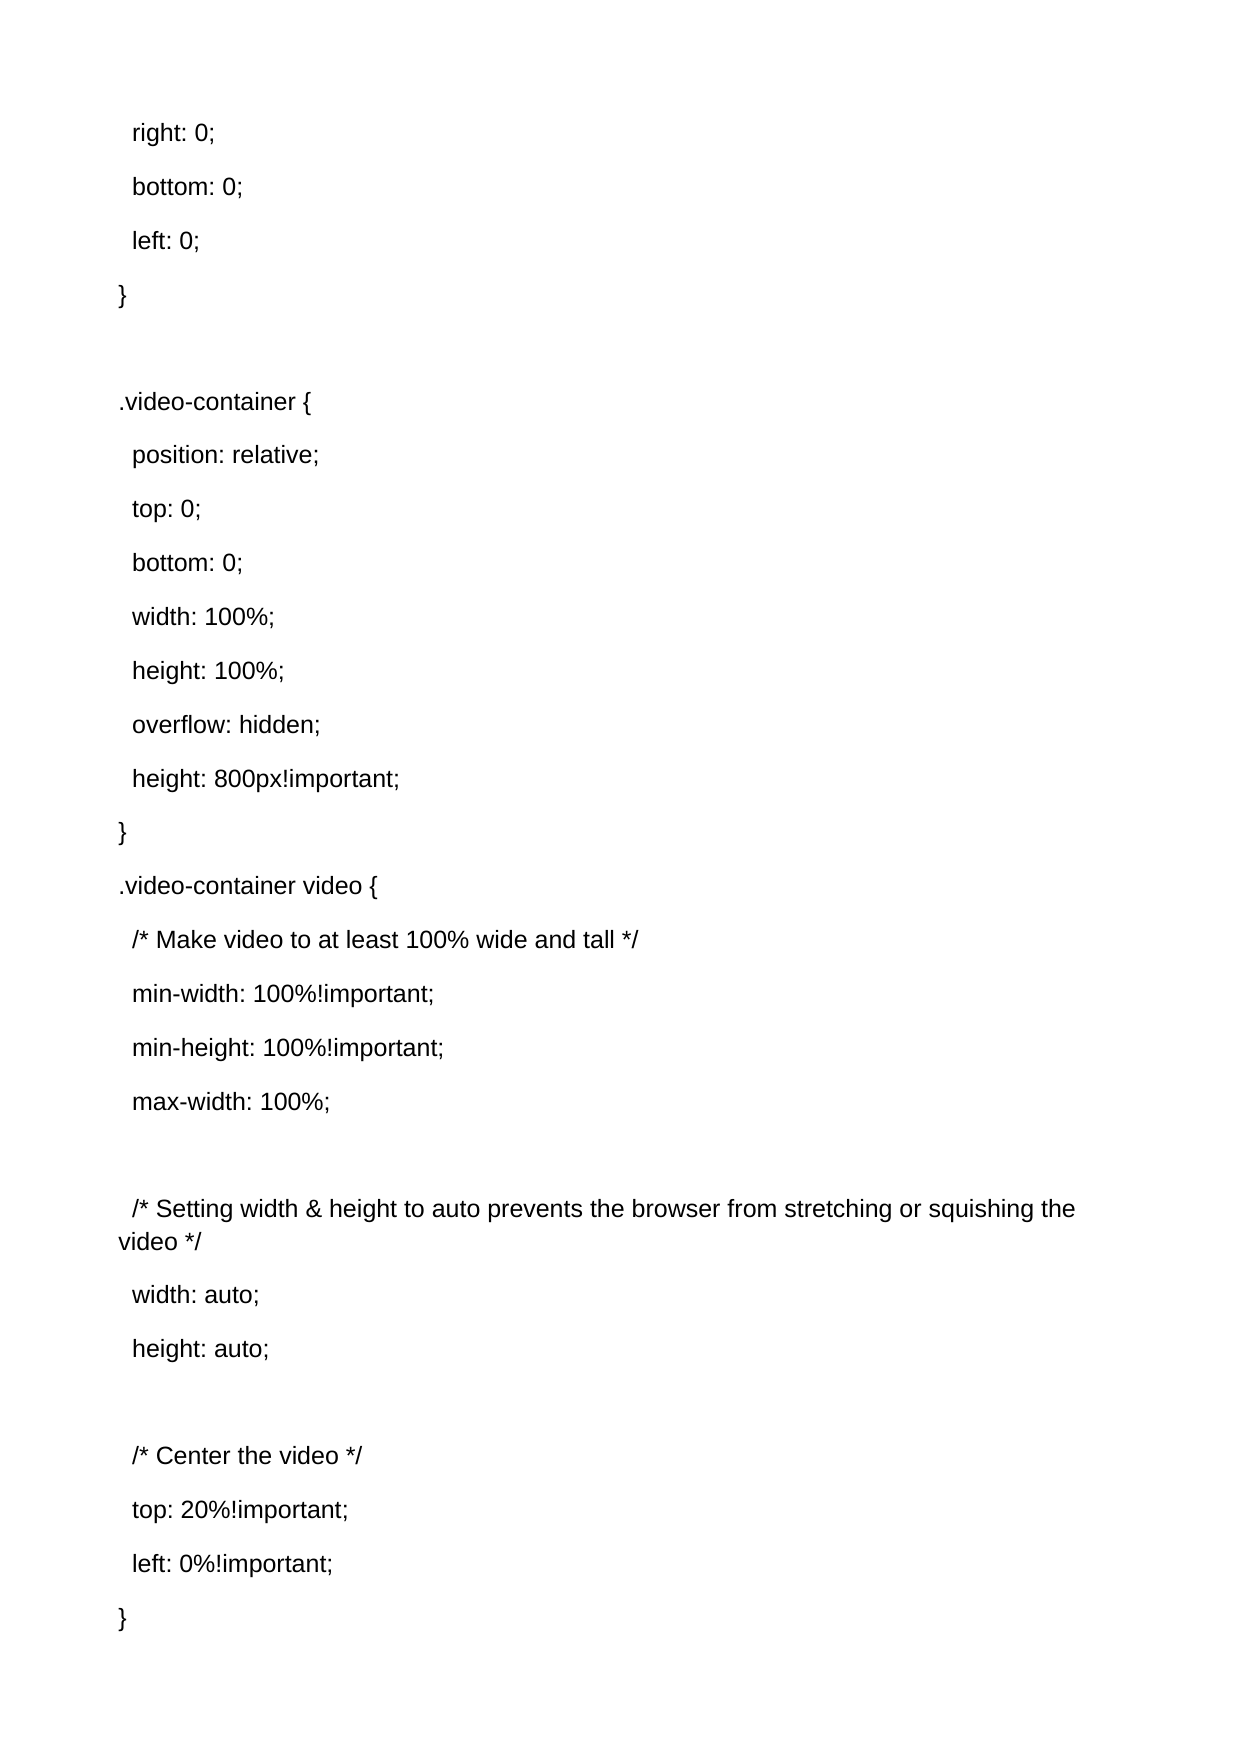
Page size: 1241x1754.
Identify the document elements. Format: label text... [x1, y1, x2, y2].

text /* Make video to at least 100% wide and tall */ [118, 925, 1122, 954]
text /* Setting width & height to auto prevents the browser from stretching or squishing the video */ [118, 1193, 1122, 1255]
text right: 0; [118, 118, 1122, 147]
text min-width: 100%!important; [118, 979, 1122, 1008]
text height: 800px!important; [118, 763, 1122, 792]
text overflow: hidden; [118, 710, 1122, 738]
text } [118, 817, 1122, 846]
text top: 0; [118, 494, 1122, 523]
text } [118, 280, 1122, 308]
text position: relative; [118, 440, 1122, 469]
text left: 0%!important; [118, 1549, 1122, 1578]
text height: 100%; [118, 656, 1122, 684]
text width: 100%; [118, 602, 1122, 631]
text max-width: 100%; [118, 1087, 1122, 1115]
text left: 0; [118, 226, 1122, 254]
text bottom: 0; [118, 548, 1122, 577]
text .video-container { [118, 387, 1122, 415]
text top: 20%!important; [118, 1495, 1122, 1524]
text bottom: 0; [118, 172, 1122, 201]
text min-height: 100%!important; [118, 1033, 1122, 1062]
text .video-container video { [118, 871, 1122, 900]
text } [118, 1603, 1122, 1631]
text width: auto; [118, 1280, 1122, 1309]
text /* Center the video */ [118, 1441, 1122, 1470]
text height: auto; [118, 1334, 1122, 1363]
